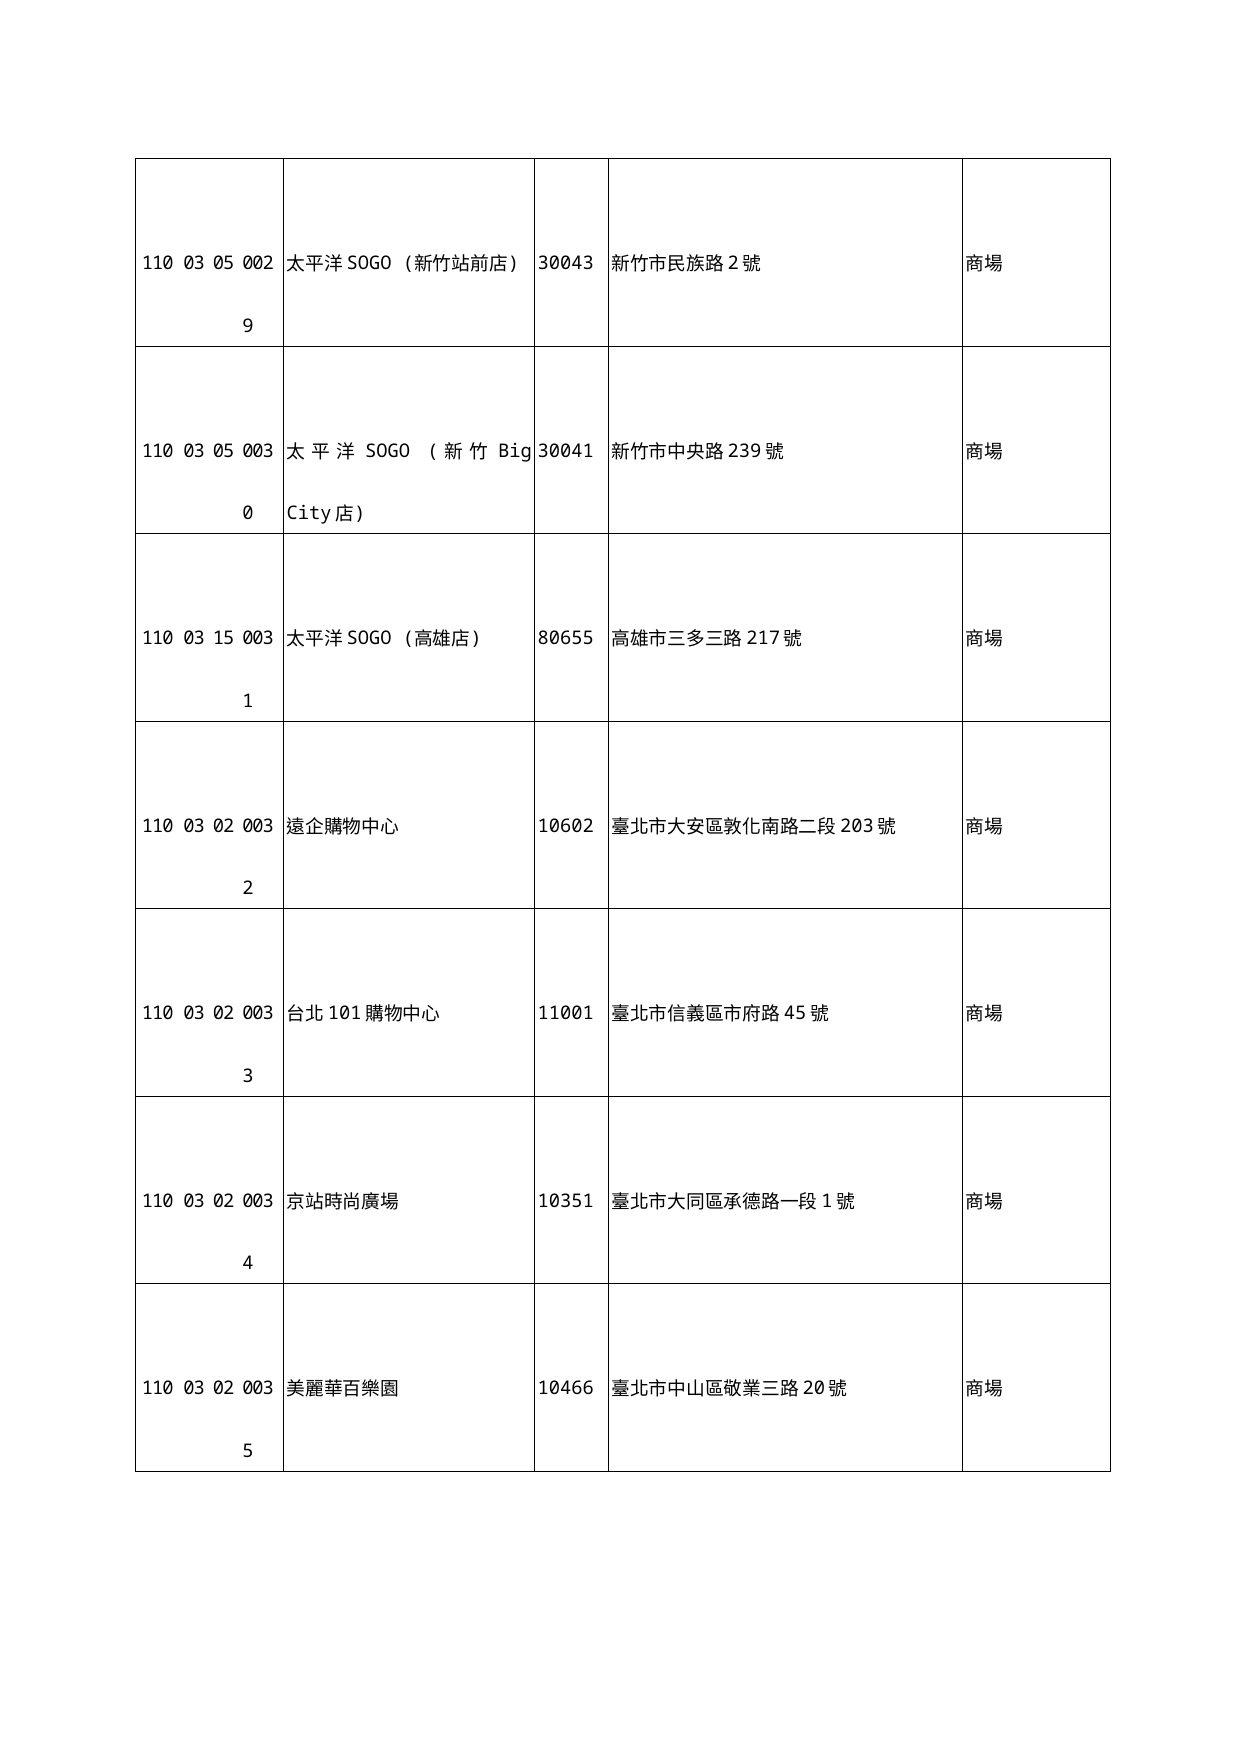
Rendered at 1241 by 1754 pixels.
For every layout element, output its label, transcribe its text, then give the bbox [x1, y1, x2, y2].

table_cell 02 [210, 722, 239, 908]
table_cell 110 [136, 722, 180, 908]
table_cell 110 [136, 534, 180, 721]
table_cell 03 [180, 159, 210, 346]
table_cell 0034 [239, 1097, 283, 1283]
table_cell 03 [180, 722, 210, 908]
table_cell 臺北市中山區敬業三路20號 [609, 1284, 962, 1471]
table_cell 110 [136, 1097, 180, 1283]
table_cell 110 [136, 347, 180, 533]
table_cell 05 [210, 347, 239, 533]
table_cell 02 [210, 1097, 239, 1283]
table_cell 遠企購物中心 [284, 722, 534, 908]
table_cell 商場 [963, 1284, 1110, 1471]
table_cell 0031 [239, 534, 283, 721]
table_cell 美麗華百樂園 [284, 1284, 534, 1471]
table_cell 商場 [963, 534, 1110, 721]
table_cell 02 [210, 909, 239, 1096]
table_cell 高雄市三多三路217號 [609, 534, 962, 721]
table_cell 10466 [535, 1284, 608, 1471]
table_cell 新竹市中央路239號 [609, 347, 962, 533]
table_cell 10602 [535, 722, 608, 908]
table_cell 110 [136, 1284, 180, 1471]
table_cell 0032 [239, 722, 283, 908]
table_cell 03 [180, 347, 210, 533]
table_cell 太平洋SOGO (新竹Big City店) [284, 347, 534, 533]
table_cell 0030 [239, 347, 283, 533]
table_cell 03 [180, 909, 210, 1096]
table_cell 10351 [535, 1097, 608, 1283]
table_cell 臺北市大同區承德路一段1號 [609, 1097, 962, 1283]
table_cell 商場 [963, 1097, 1110, 1283]
table_cell 110 [136, 159, 180, 346]
table_cell 京站時尚廣場 [284, 1097, 534, 1283]
table_cell 30043 [535, 159, 608, 346]
table_cell 0029 [239, 159, 283, 346]
table_cell 03 [180, 1097, 210, 1283]
table_cell 太平洋SOGO (高雄店) [284, 534, 534, 721]
table_cell 110 [136, 909, 180, 1096]
table_cell 台北101購物中心 [284, 909, 534, 1096]
table_cell 臺北市大安區敦化南路二段203號 [609, 722, 962, 908]
table_cell 商場 [963, 722, 1110, 908]
table_cell 商場 [963, 347, 1110, 533]
table_cell 新竹市民族路2號 [609, 159, 962, 346]
table_cell 05 [210, 159, 239, 346]
table_cell 02 [210, 1284, 239, 1471]
table_cell 80655 [535, 534, 608, 721]
table_cell 商場 [963, 159, 1110, 346]
table_cell 03 [180, 1284, 210, 1471]
table_cell 商場 [963, 909, 1110, 1096]
table_cell 0035 [239, 1284, 283, 1471]
table_cell 15 [210, 534, 239, 721]
table_cell 03 [180, 534, 210, 721]
table_cell 太平洋SOGO (新竹站前店) [284, 159, 534, 346]
table_cell 0033 [239, 909, 283, 1096]
table_cell 30041 [535, 347, 608, 533]
table_cell 臺北市信義區市府路45號 [609, 909, 962, 1096]
table_cell 11001 [535, 909, 608, 1096]
